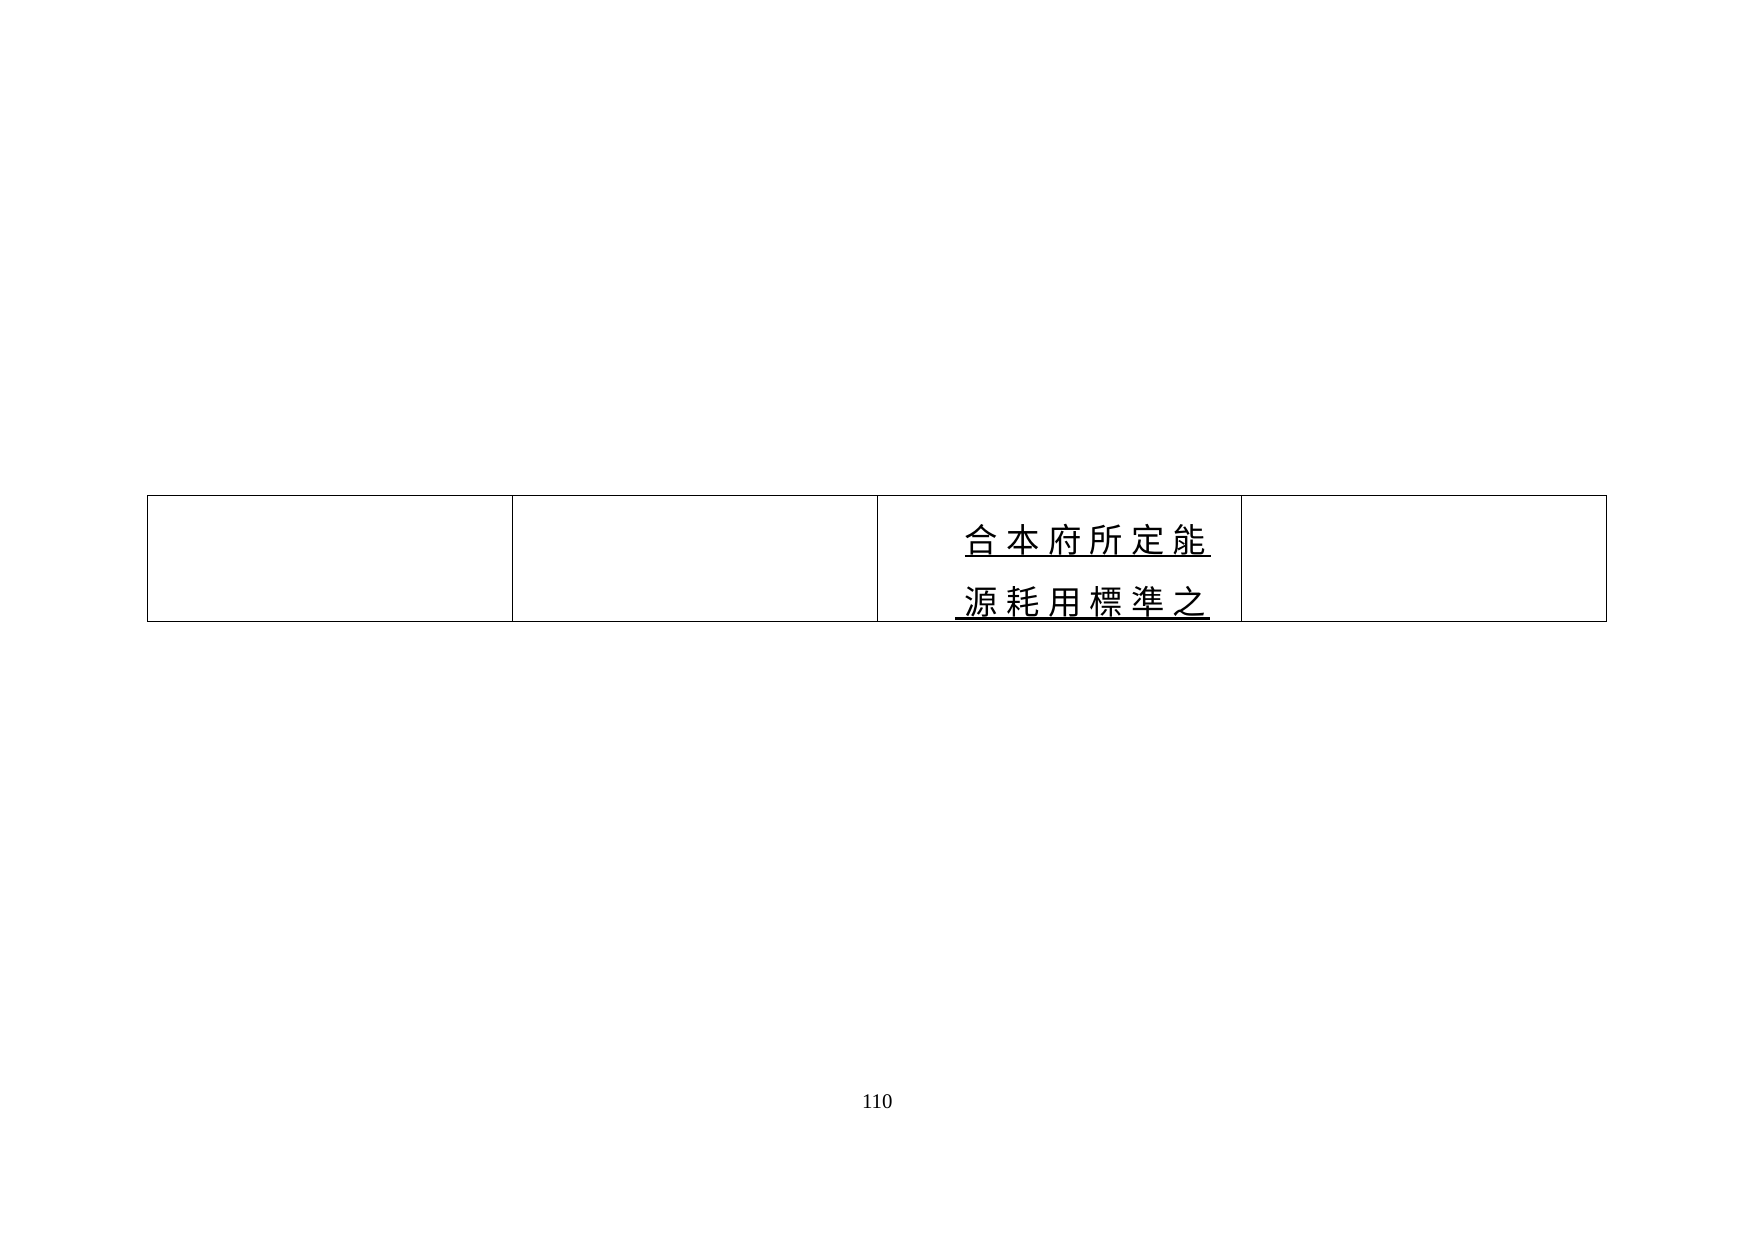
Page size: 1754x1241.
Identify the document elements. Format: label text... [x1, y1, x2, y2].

table_cell [1242, 496, 1606, 621]
table_cell [513, 496, 877, 621]
table_cell [148, 496, 512, 621]
table_cell 合本府所定能源耗用標準之 [878, 496, 1241, 621]
